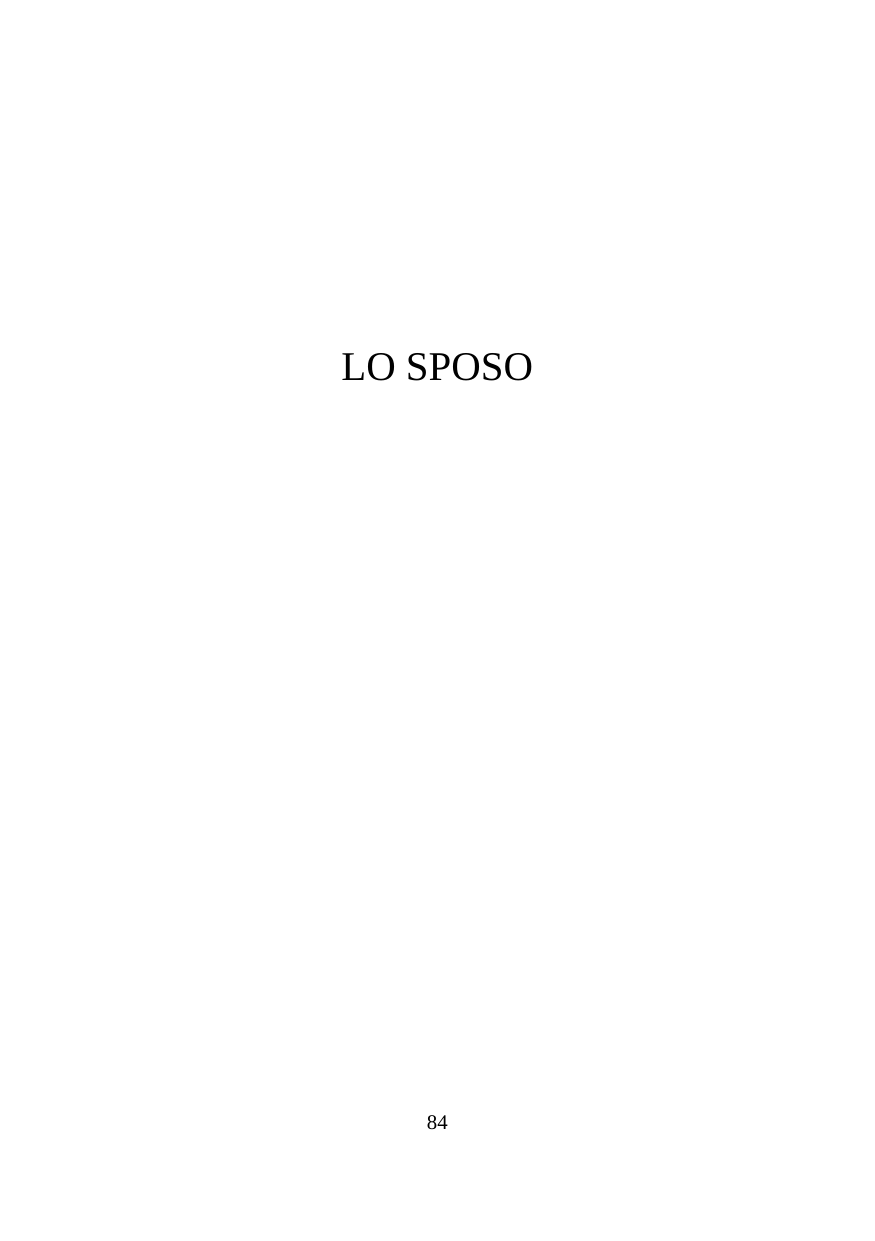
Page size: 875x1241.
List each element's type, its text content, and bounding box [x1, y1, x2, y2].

subtitle LO SPOSO [106, 342, 768, 389]
